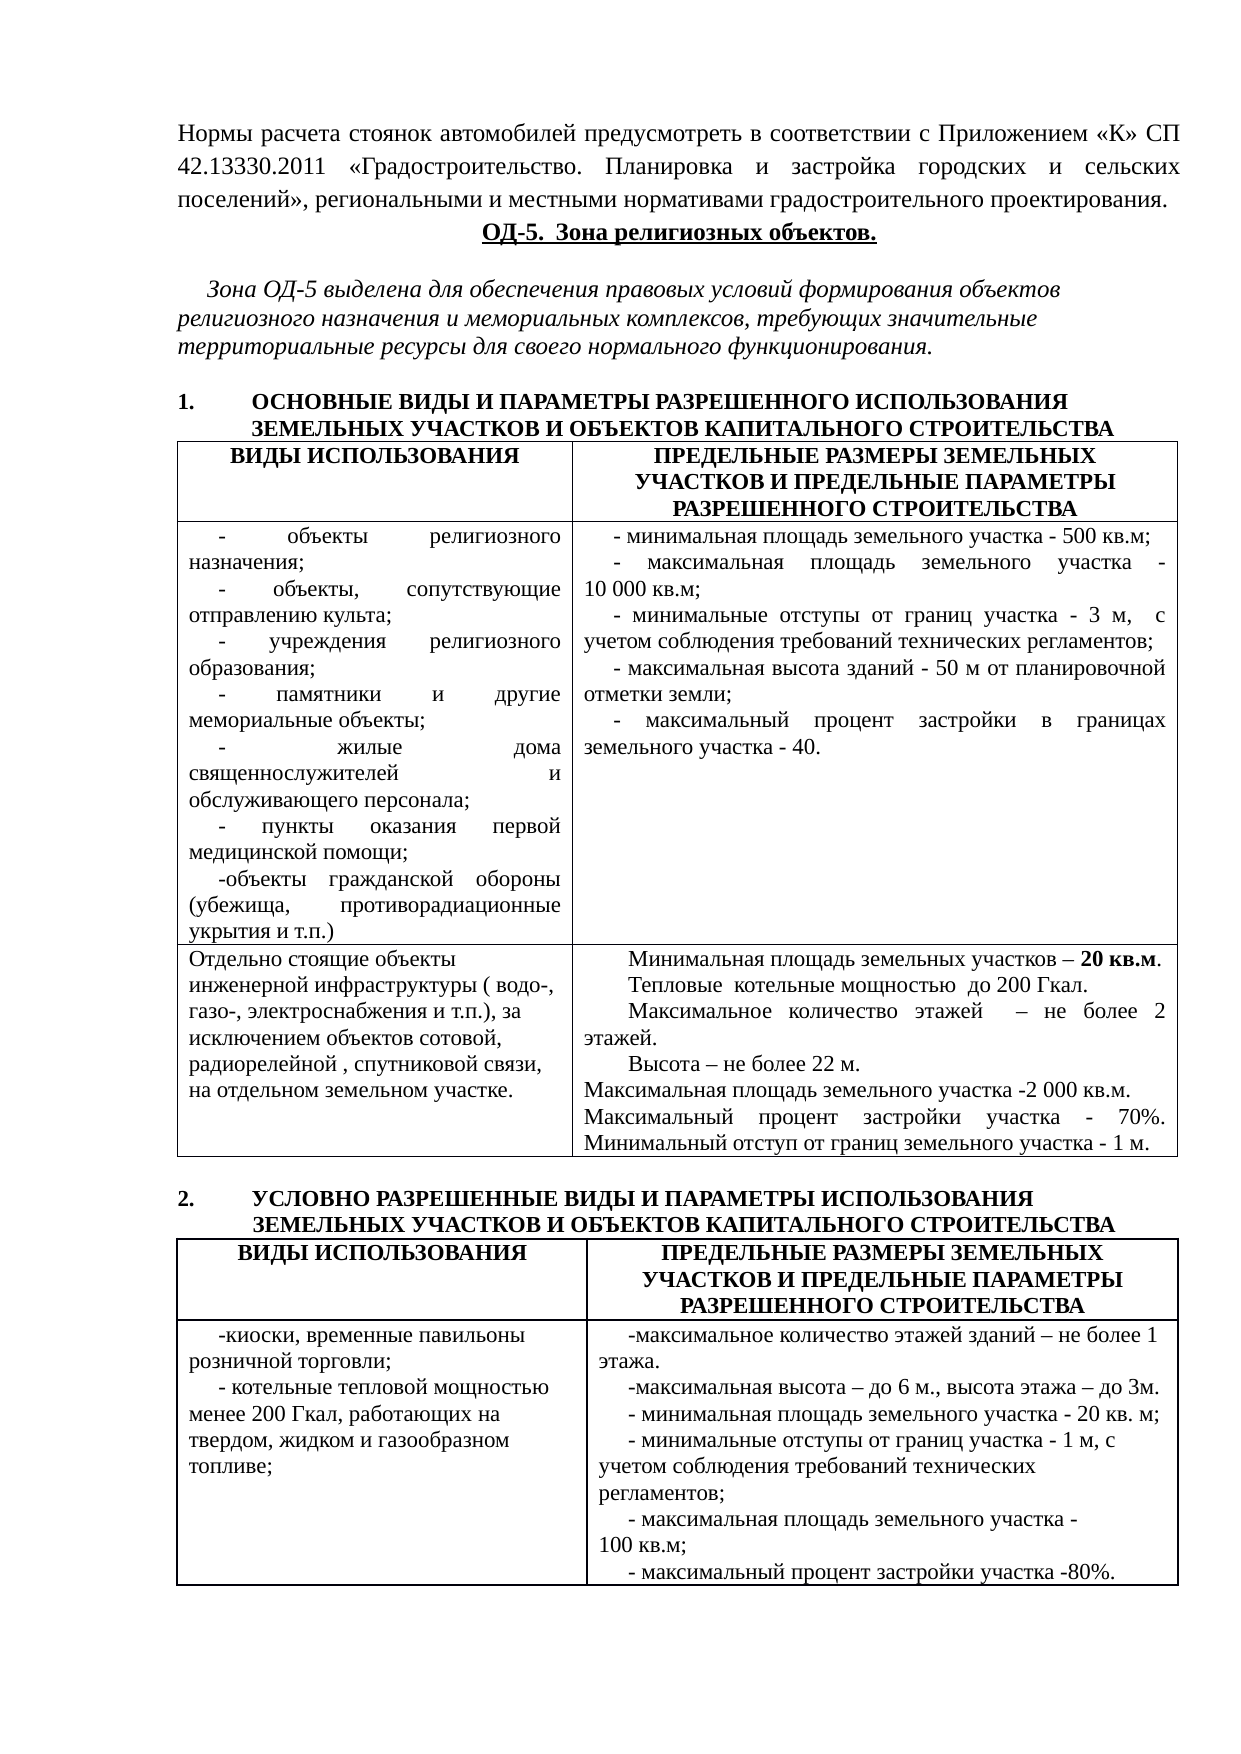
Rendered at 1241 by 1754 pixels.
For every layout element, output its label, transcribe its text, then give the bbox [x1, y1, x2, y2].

table_header ВИДЫ ИСПОЛЬЗОВАНИЯ [178, 442, 572, 521]
list 1. ОСНОВНЫЕ ВИДЫ И ПАРАМЕТРЫ РАЗРЕШЕННОГО ИСПОЛЬЗОВАНИЯ [140, 388, 1181, 414]
table_cell -максимальное количество этажей зданий – не более 1 этажа. -максимальная высота – до 6 м., высота этажа – до 3м. - минимальная площадь земельного участка - 20 кв. м; - минимальные отступы от границ участка - 1 м, с учетом соблюдения требований технических регламентов; - максимальная площадь земельного участка - 100 кв.м; - максимальный процент застройки участка -80%. [588, 1321, 1177, 1584]
text ЗЕМЕЛЬНЫХ УЧАСТКОВ И ОБЪЕКТОВ КАПИТАЛЬНОГО СТРОИТЕЛЬСТВА [177, 414, 1181, 441]
table_header ВИДЫ ИСПОЛЬЗОВАНИЯ [178, 1240, 586, 1318]
table_header ПРЕДЕЛЬНЫЕ РАЗМЕРЫ ЗЕМЕЛЬНЫХ УЧАСТКОВ И ПРЕДЕЛЬНЫЕ ПАРАМЕТРЫ РАЗРЕШЕННОГО СТРОИТЕЛЬСТВА [573, 442, 1177, 521]
table_cell - минимальная площадь земельного участка - 500 кв.м; - максимальная площадь земельного участка - 10 000 кв.м; - минимальные отступы от границ участка - 3 м, с учетом соблюдения требований технических регламентов; - максимальная высота зданий - 50 м от планировочной отметки земли; - максимальный процент застройки в границах земельного участка - 40. [573, 522, 1177, 944]
text ЗЕМЕЛЬНЫХ УЧАСТКОВ И ОБЪЕКТОВ КАПИТАЛЬНОГО СТРОИТЕЛЬСТВА [252, 1211, 1181, 1237]
list 2. УСЛОВНО РАЗРЕШЕННЫЕ ВИДЫ И ПАРАМЕТРЫ ИСПОЛЬЗОВАНИЯ [140, 1185, 1181, 1211]
table_cell Минимальная площадь земельных участков – 20 кв.м. Тепловые котельные мощностью до 200 Гкал. Максимальное количество этажей – не более 2 этажей. Высота – не более 22 м. Максимальная площадь земельного участка -2 000 кв.м. Максимальный процент застройки участка - 70%. Минимальный отступ от границ земельного участка - 1 м. [573, 945, 1177, 1156]
table_cell - объекты религиозного назначения; - объекты, сопутствующие отправлению культа; - учреждения религиозного образования; - памятники и другие мемориальные объекты; - жилые дома священнослужителей и обслуживающего персонала; - пункты оказания первой медицинской помощи; -объекты гражданской обороны (убежища, противорадиационные укрытия и т.п.) [178, 522, 572, 944]
text Нормы расчета стоянок автомобилей предусмотреть в соответствии с Приложением «К» СП 42.13330.2011 «Градостроительство. Планировка и застройка городских и сельских поселений», региональными и местными нормативами градостроительного проектирования. [177, 118, 1181, 213]
table_cell -киоски, временные павильоны розничной торговли; - котельные тепловой мощностью менее 200 Гкал, работающих на твердом, жидком и газообразном топливе; [178, 1321, 586, 1584]
text ОД-5. Зона религиозных объектов. [177, 217, 1181, 246]
table_cell Отдельно стоящие объекты инженерной инфраструктуры ( водо-, газо-, электроснабжения и т.п.), за исключением объектов сотовой, радиорелейной , спутниковой связи, на отдельном земельном участке. [178, 945, 572, 1156]
text Зона ОД-5 выделена для обеспечения правовых условий формирования объектов религиозного назначения и мемориальных комплексов, требующих значительные территориальные ресурсы для своего нормального функционирования. [177, 274, 1181, 360]
table_header ПРЕДЕЛЬНЫЕ РАЗМЕРЫ ЗЕМЕЛЬНЫХ УЧАСТКОВ И ПРЕДЕЛЬНЫЕ ПАРАМЕТРЫ РАЗРЕШЕННОГО СТРОИТЕЛЬСТВА [588, 1240, 1177, 1318]
